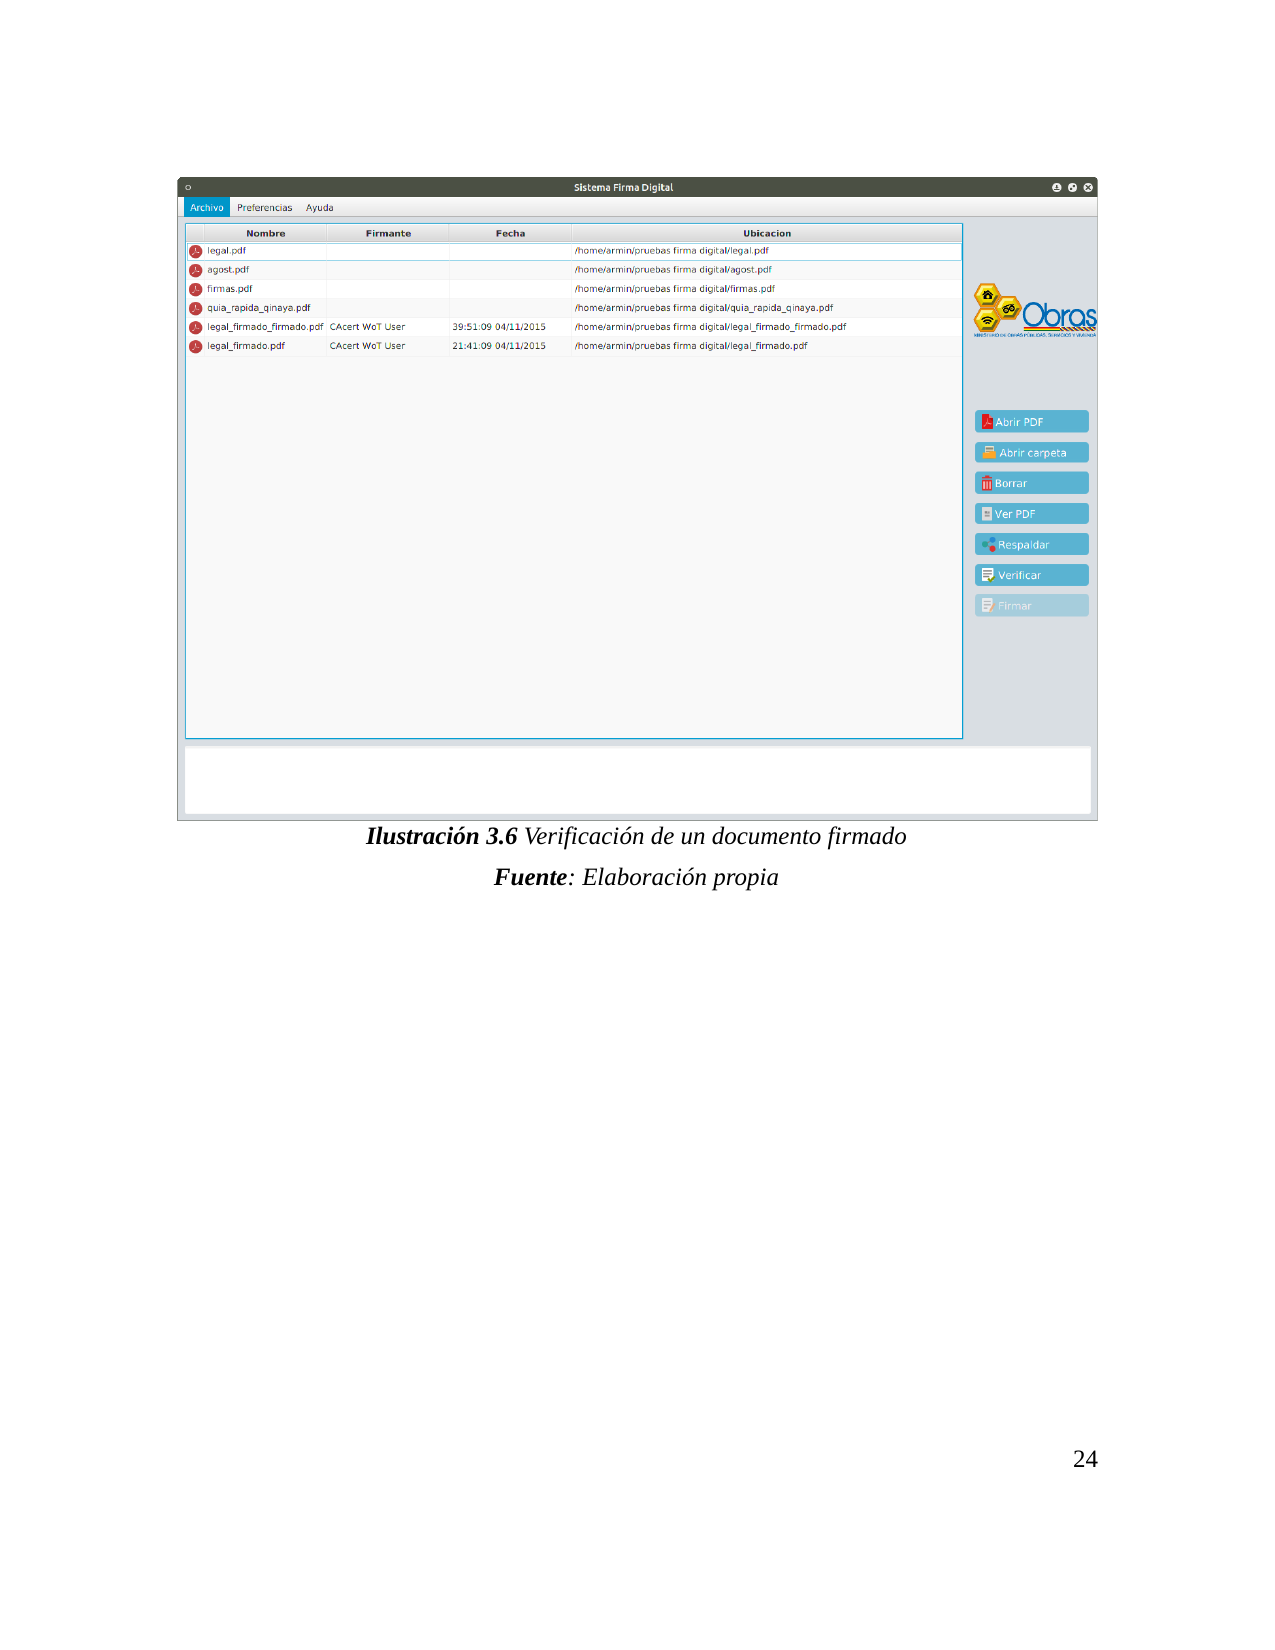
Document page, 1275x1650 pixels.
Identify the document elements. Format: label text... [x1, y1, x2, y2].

text Ilustración 3.6 Verificación de un documento firmado [177, 821, 1098, 849]
picture [177, 177, 1098, 821]
text Fuente: Elaboración propia [177, 862, 1098, 891]
